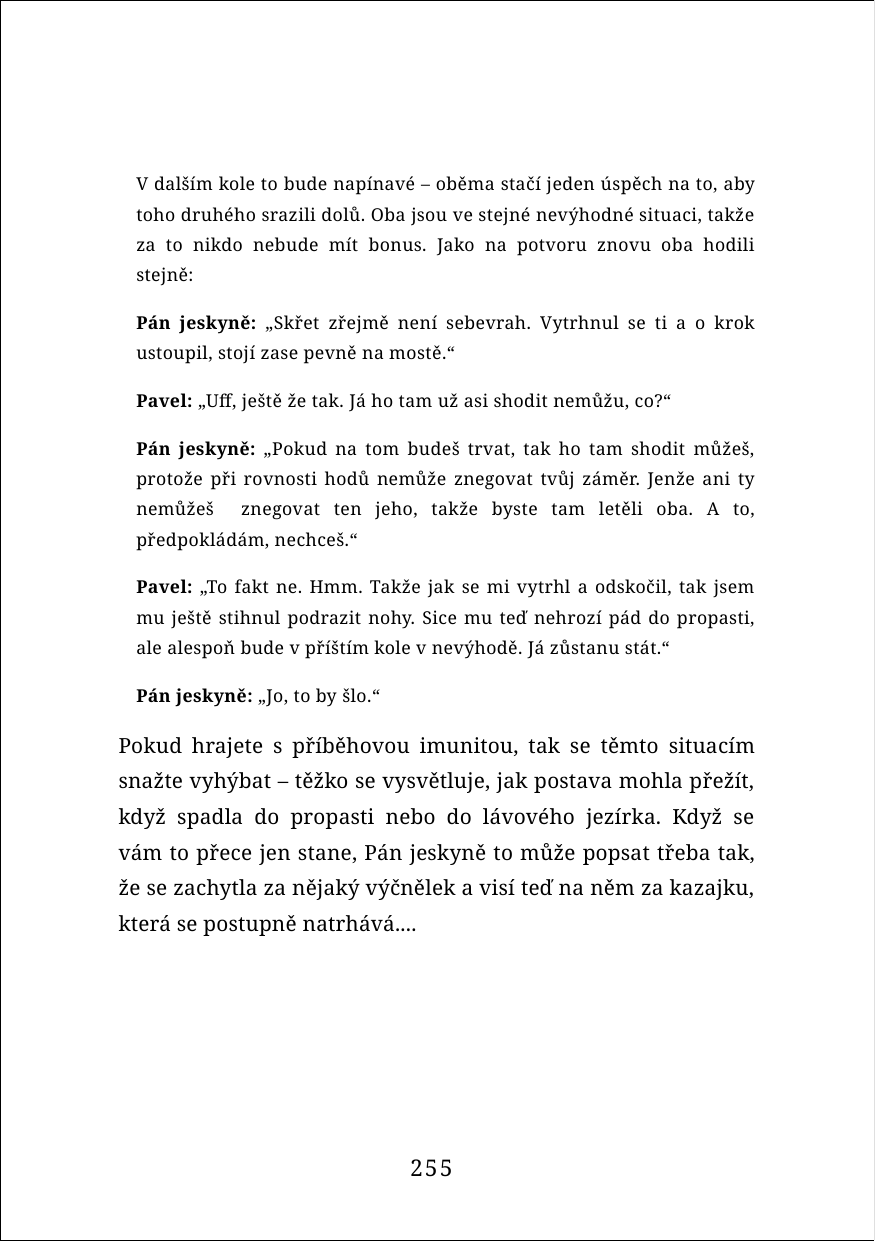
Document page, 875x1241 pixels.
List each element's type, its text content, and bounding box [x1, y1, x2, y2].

text V dalším kole to bude napínavé – oběma stačí jeden úspěch na to, aby toho druhého srazili dolů. Oba jsou ve stejné nevýhodné situaci, takže za to nikdo nebude mít bonus. Jako na potvoru znovu oba hodili stejně: [136, 172, 756, 287]
text Pán jeskyně: „Jo, to by šlo.“ [136, 683, 756, 707]
text Pán jeskyně: „Pokud na tom budeš trvat, tak ho tam shodit můžeš, protože při rovnosti hodů nemůže znegovat tvůj záměr. Jenže ani ty nemůžeš znegovat ten jeho, takže byste tam letěli oba. A to, předpokládám, nechceš.“ [136, 436, 756, 551]
text Pavel: „Uff, ještě že tak. Já ho tam už asi shodit nemůžu, co?“ [136, 388, 756, 413]
text Pavel: „To fakt ne. Hmm. Takže jak se mi vytrhl a odskočil, tak jsem mu ještě stihnul podrazit nohy. Sice mu teď nehrozí pád do propasti, ale alespoň bude v příštím kole v nevýhodě. Já zůstanu stát.“ [136, 575, 756, 659]
text Pán jeskyně: „Skřet zřejmě není sebevrah. Vytrhnul se ti a o krok ustoupil, stojí zase pevně na mostě.“ [136, 310, 756, 365]
text Pokud hrajete s příběhovou imunitou, tak se těmto situacím snažte vyhýbat – těžko se vysvětluje, jak postava mohla přežít, když spadla do propasti nebo do lávového jezírka. Když se vám to přece jen stane, Pán jeskyně to může popsat třeba tak, že se zachytla za nějaký výčnělek a visí teď na něm za kazajku, která se postupně natrhává.... [118, 731, 756, 937]
